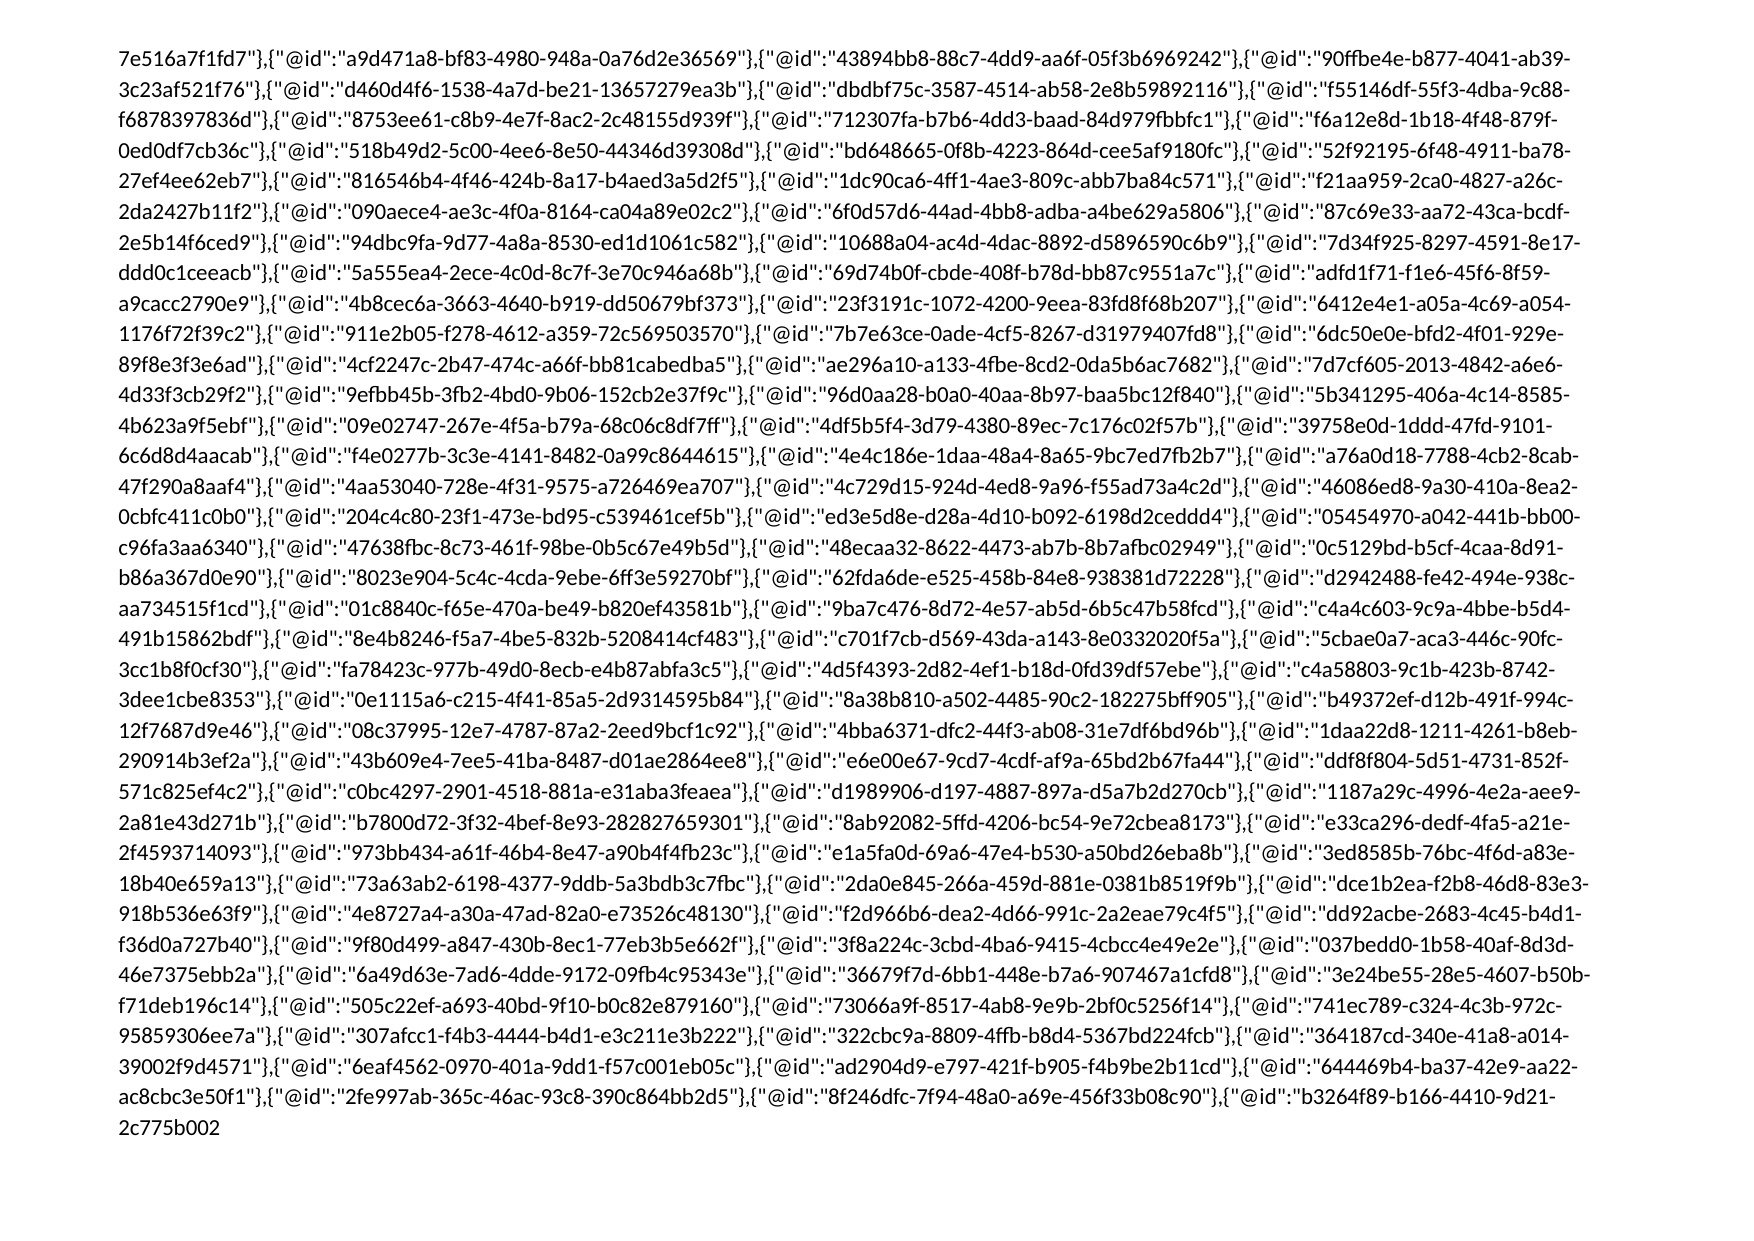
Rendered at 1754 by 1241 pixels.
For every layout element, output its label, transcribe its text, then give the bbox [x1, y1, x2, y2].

text 7e516a7f1fd7"},{"@id":"a9d471a8-bf83-4980-948a-0a76d2e36569"},{"@id":"43894bb8-88c7-4dd9-aa6f-05f3b6969242"},{"@id":"90ffbe4e-b877-4041-ab39-3c23af521f76"},{"@id":"d460d4f6-1538-4a7d-be21-13657279ea3b"},{"@id":"dbdbf75c-3587-4514-ab58-2e8b59892116"},{"@id":"f55146df-55f3-4dba-9c88-f6878397836d"},{"@id":"8753ee61-c8b9-4e7f-8ac2-2c48155d939f"},{"@id":"712307fa-b7b6-4dd3-baad-84d979fbbfc1"},{"@id":"f6a12e8d-1b18-4f48-879f-0ed0df7cb36c"},{"@id":"518b49d2-5c00-4ee6-8e50-44346d39308d"},{"@id":"bd648665-0f8b-4223-864d-cee5af9180fc"},{"@id":"52f92195-6f48-4911-ba78-27ef4ee62eb7"},{"@id":"816546b4-4f46-424b-8a17-b4aed3a5d2f5"},{"@id":"1dc90ca6-4ff1-4ae3-809c-abb7ba84c571"},{"@id":"f21aa959-2ca0-4827-a26c-2da2427b11f2"},{"@id":"090aece4-ae3c-4f0a-8164-ca04a89e02c2"},{"@id":"6f0d57d6-44ad-4bb8-adba-a4be629a5806"},{"@id":"87c69e33-aa72-43ca-bcdf-2e5b14f6ced9"},{"@id":"94dbc9fa-9d77-4a8a-8530-ed1d1061c582"},{"@id":"10688a04-ac4d-4dac-8892-d5896590c6b9"},{"@id":"7d34f925-8297-4591-8e17-ddd0c1ceeacb"},{"@id":"5a555ea4-2ece-4c0d-8c7f-3e70c946a68b"},{"@id":"69d74b0f-cbde-408f-b78d-bb87c9551a7c"},{"@id":"adfd1f71-f1e6-45f6-8f59-a9cacc2790e9"},{"@id":"4b8cec6a-3663-4640-b919-dd50679bf373"},{"@id":"23f3191c-1072-4200-9eea-83fd8f68b207"},{"@id":"6412e4e1-a05a-4c69-a054-1176f72f39c2"},{"@id":"911e2b05-f278-4612-a359-72c569503570"},{"@id":"7b7e63ce-0ade-4cf5-8267-d31979407fd8"},{"@id":"6dc50e0e-bfd2-4f01-929e-89f8e3f3e6ad"},{"@id":"4cf2247c-2b47-474c-a66f-bb81cabedba5"},{"@id":"ae296a10-a133-4fbe-8cd2-0da5b6ac7682"},{"@id":"7d7cf605-2013-4842-a6e6-4d33f3cb29f2"},{"@id":"9efbb45b-3fb2-4bd0-9b06-152cb2e37f9c"},{"@id":"96d0aa28-b0a0-40aa-8b97-baa5bc12f840"},{"@id":"5b341295-406a-4c14-8585-4b623a9f5ebf"},{"@id":"09e02747-267e-4f5a-b79a-68c06c8df7ff"},{"@id":"4df5b5f4-3d79-4380-89ec-7c176c02f57b"},{"@id":"39758e0d-1ddd-47fd-9101-6c6d8d4aacab"},{"@id":"f4e0277b-3c3e-4141-8482-0a99c8644615"},{"@id":"4e4c186e-1daa-48a4-8a65-9bc7ed7fb2b7"},{"@id":"a76a0d18-7788-4cb2-8cab-47f290a8aaf4"},{"@id":"4aa53040-728e-4f31-9575-a726469ea707"},{"@id":"4c729d15-924d-4ed8-9a96-f55ad73a4c2d"},{"@id":"46086ed8-9a30-410a-8ea2-0cbfc411c0b0"},{"@id":"204c4c80-23f1-473e-bd95-c539461cef5b"},{"@id":"ed3e5d8e-d28a-4d10-b092-6198d2ceddd4"},{"@id":"05454970-a042-441b-bb00-c96fa3aa6340"},{"@id":"47638fbc-8c73-461f-98be-0b5c67e49b5d"},{"@id":"48ecaa32-8622-4473-ab7b-8b7afbc02949"},{"@id":"0c5129bd-b5cf-4caa-8d91-b86a367d0e90"},{"@id":"8023e904-5c4c-4cda-9ebe-6ff3e59270bf"},{"@id":"62fda6de-e525-458b-84e8-938381d72228"},{"@id":"d2942488-fe42-494e-938c-aa734515f1cd"},{"@id":"01c8840c-f65e-470a-be49-b820ef43581b"},{"@id":"9ba7c476-8d72-4e57-ab5d-6b5c47b58fcd"},{"@id":"c4a4c603-9c9a-4bbe-b5d4-491b15862bdf"},{"@id":"8e4b8246-f5a7-4be5-832b-5208414cf483"},{"@id":"c701f7cb-d569-43da-a143-8e0332020f5a"},{"@id":"5cbae0a7-aca3-446c-90fc-3cc1b8f0cf30"},{"@id":"fa78423c-977b-49d0-8ecb-e4b87abfa3c5"},{"@id":"4d5f4393-2d82-4ef1-b18d-0fd39df57ebe"},{"@id":"c4a58803-9c1b-423b-8742-3dee1cbe8353"},{"@id":"0e1115a6-c215-4f41-85a5-2d9314595b84"},{"@id":"8a38b810-a502-4485-90c2-182275bff905"},{"@id":"b49372ef-d12b-491f-994c-12f7687d9e46"},{"@id":"08c37995-12e7-4787-87a2-2eed9bcf1c92"},{"@id":"4bba6371-dfc2-44f3-ab08-31e7df6bd96b"},{"@id":"1daa22d8-1211-4261-b8eb-290914b3ef2a"},{"@id":"43b609e4-7ee5-41ba-8487-d01ae2864ee8"},{"@id":"e6e00e67-9cd7-4cdf-af9a-65bd2b67fa44"},{"@id":"ddf8f804-5d51-4731-852f-571c825ef4c2"},{"@id":"c0bc4297-2901-4518-881a-e31aba3feaea"},{"@id":"d1989906-d197-4887-897a-d5a7b2d270cb"},{"@id":"1187a29c-4996-4e2a-aee9-2a81e43d271b"},{"@id":"b7800d72-3f32-4bef-8e93-282827659301"},{"@id":"8ab92082-5ffd-4206-bc54-9e72cbea8173"},{"@id":"e33ca296-dedf-4fa5-a21e-2f4593714093"},{"@id":"973bb434-a61f-46b4-8e47-a90b4f4fb23c"},{"@id":"e1a5fa0d-69a6-47e4-b530-a50bd26eba8b"},{"@id":"3ed8585b-76bc-4f6d-a83e-18b40e659a13"},{"@id":"73a63ab2-6198-4377-9ddb-5a3bdb3c7fbc"},{"@id":"2da0e845-266a-459d-881e-0381b8519f9b"},{"@id":"dce1b2ea-f2b8-46d8-83e3-918b536e63f9"},{"@id":"4e8727a4-a30a-47ad-82a0-e73526c48130"},{"@id":"f2d966b6-dea2-4d66-991c-2a2eae79c4f5"},{"@id":"dd92acbe-2683-4c45-b4d1-f36d0a727b40"},{"@id":"9f80d499-a847-430b-8ec1-77eb3b5e662f"},{"@id":"3f8a224c-3cbd-4ba6-9415-4cbcc4e49e2e"},{"@id":"037bedd0-1b58-40af-8d3d-46e7375ebb2a"},{"@id":"6a49d63e-7ad6-4dde-9172-09fb4c95343e"},{"@id":"36679f7d-6bb1-448e-b7a6-907467a1cfd8"},{"@id":"3e24be55-28e5-4607-b50b-f71deb196c14"},{"@id":"505c22ef-a693-40bd-9f10-b0c82e879160"},{"@id":"73066a9f-8517-4ab8-9e9b-2bf0c5256f14"},{"@id":"741ec789-c324-4c3b-972c-95859306ee7a"},{"@id":"307afcc1-f4b3-4444-b4d1-e3c211e3b222"},{"@id":"322cbc9a-8809-4ffb-b8d4-5367bd224fcb"},{"@id":"364187cd-340e-41a8-a014-39002f9d4571"},{"@id":"6eaf4562-0970-401a-9dd1-f57c001eb05c"},{"@id":"ad2904d9-e797-421f-b905-f4b9be2b11cd"},{"@id":"644469b4-ba37-42e9-aa22-ac8cbc3e50f1"},{"@id":"2fe997ab-365c-46ac-93c8-390c864bb2d5"},{"@id":"8f246dfc-7f94-48a0-a69e-456f33b08c90"},{"@id":"b3264f89-b166-4410-9d21-2c775b002 [118, 44, 1606, 1141]
